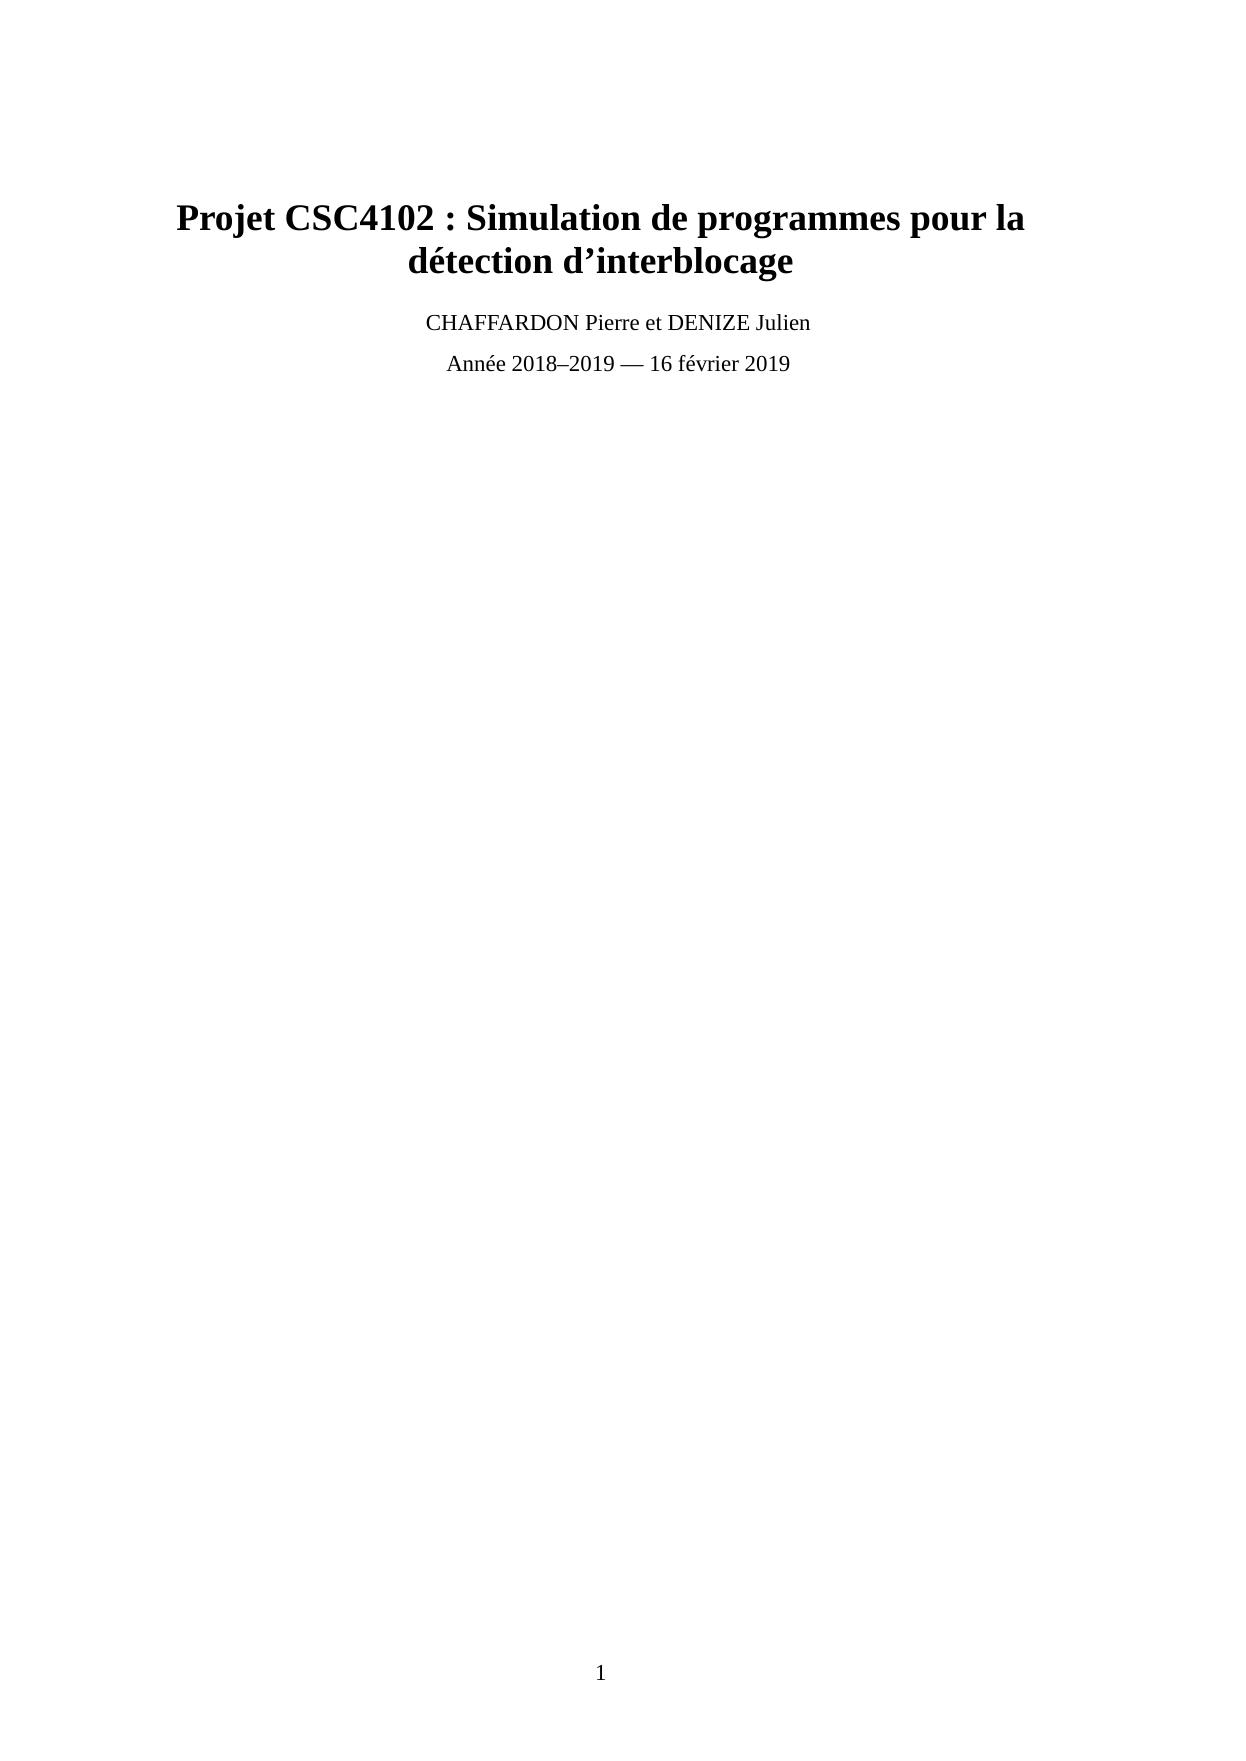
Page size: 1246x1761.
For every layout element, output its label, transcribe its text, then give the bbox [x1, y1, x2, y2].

text Année 2018–2019 — 16 février 2019 [126, 349, 1075, 376]
text CHAFFARDON Pierre et DENIZE Julien [126, 309, 1075, 335]
title Projet CSC4102 : Simulation de programmes pour la détection d’interblocage [126, 195, 1075, 282]
